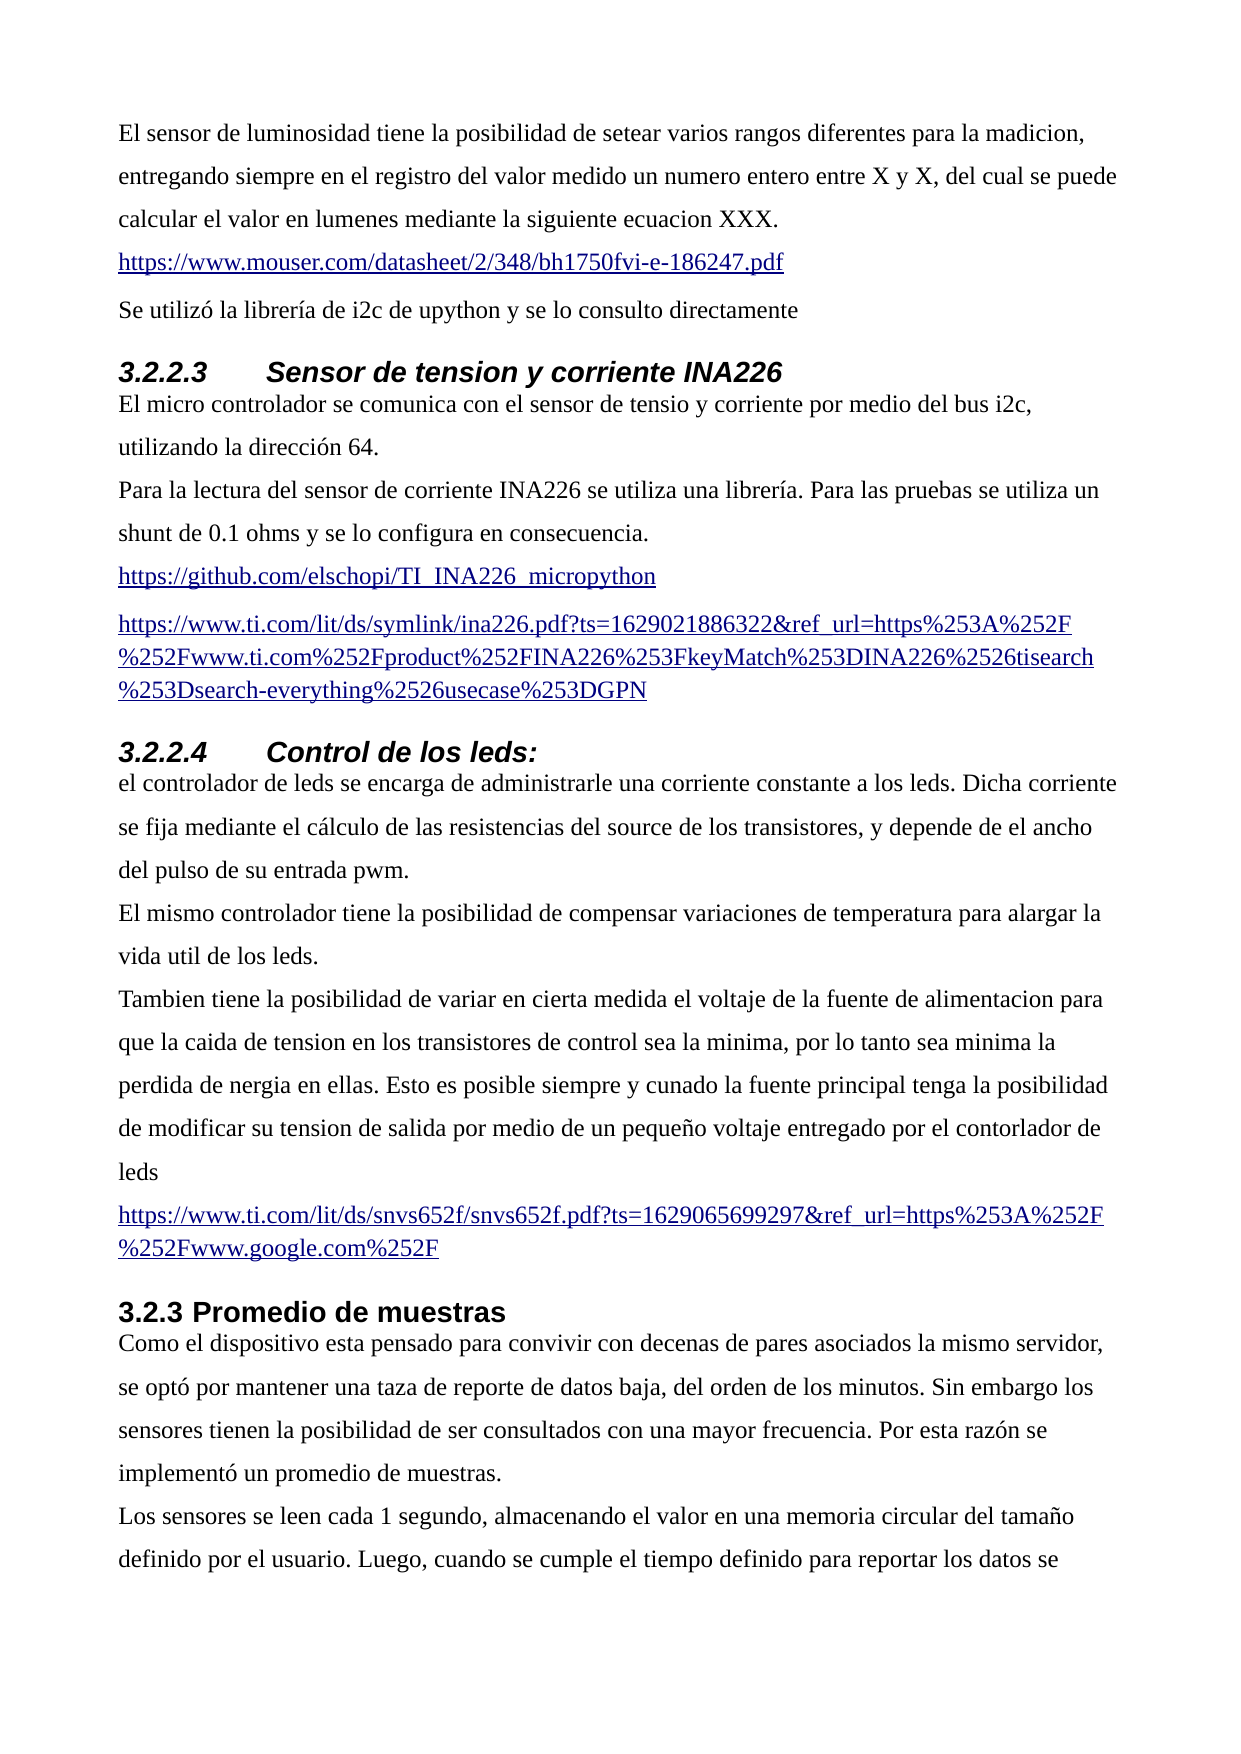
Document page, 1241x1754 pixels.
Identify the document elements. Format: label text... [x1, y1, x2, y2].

text Como el dispositivo esta pensado para convivir con decenas de pares asociados la mismo servidor, se optó por mantener una taza de reporte de datos baja, del orden de los minutos. Sin embargo los sensores tienen la posibilidad de ser consultados con una mayor frecuencia. Por esta razón se implementó un promedio de muestras. [118, 1328, 1122, 1487]
text Para la lectura del sensor de corriente INA226 se utiliza una librería. Para las pruebas se utiliza un shunt de 0.1 ohms y se lo configura en consecuencia. [118, 475, 1122, 547]
text El sensor de luminosidad tiene la posibilidad de setear varios rangos diferentes para la madicion, entregando siempre en el registro del valor medido un numero entero entre X y X, del cual se puede calcular el valor en lumenes mediante la siguiente ecuacion XXX. [118, 118, 1122, 233]
subtitle Promedio de muestras [118, 1295, 1122, 1328]
text https://www.ti.com/lit/ds/symlink/ina226.pdf?ts=1629021886322&ref_url=https%253A%252F%252Fwww.ti.com%252Fproduct%252FINA226%253FkeyMatch%253DINA226%2526tisearch%253Dsearch-everything%2526usecase%253DGPN [118, 609, 1122, 704]
text Se utilizó la librería de i2c de upython y se lo consulto directamente [118, 295, 1122, 324]
text https://www.ti.com/lit/ds/snvs652f/snvs652f.pdf?ts=1629065699297&ref_url=https%253A%252F%252Fwww.google.com%252F [118, 1200, 1122, 1262]
text Los sensores se leen cada 1 segundo, almacenando el valor en una memoria circular del tamaño definido por el usuario. Luego, cuando se cumple el tiempo definido para reportar los datos se [118, 1501, 1122, 1573]
text https://github.com/elschopi/TI_INA226_micropython [118, 561, 1122, 590]
text Tambien tiene la posibilidad de variar en cierta medida el voltaje de la fuente de alimentacion para que la caida de tension en los transistores de control sea la minima, por lo tanto sea minima la perdida de nergia en ellas. Esto es posible siempre y cunado la fuente principal tenga la posibilidad de modificar su tension de salida por medio de un pequeño voltaje entregado por el contorlador de leds [118, 984, 1122, 1185]
subtitle Control de los leds: [118, 735, 1122, 768]
text El micro controlador se comunica con el sensor de tensio y corriente por medio del bus i2c, utilizando la dirección 64. [118, 389, 1122, 461]
subtitle Sensor de tension y corriente INA226 [118, 355, 1122, 389]
text El mismo controlador tiene la posibilidad de compensar variaciones de temperatura para alargar la vida util de los leds. [118, 898, 1122, 970]
text https://www.mouser.com/datasheet/2/348/bh1750fvi-e-186247.pdf [118, 247, 1122, 276]
text el controlador de leds se encarga de administrarle una corriente constante a los leds. Dicha corriente se fija mediante el cálculo de las resistencias del source de los transistores, y depende de el ancho del pulso de su entrada pwm. [118, 768, 1122, 883]
